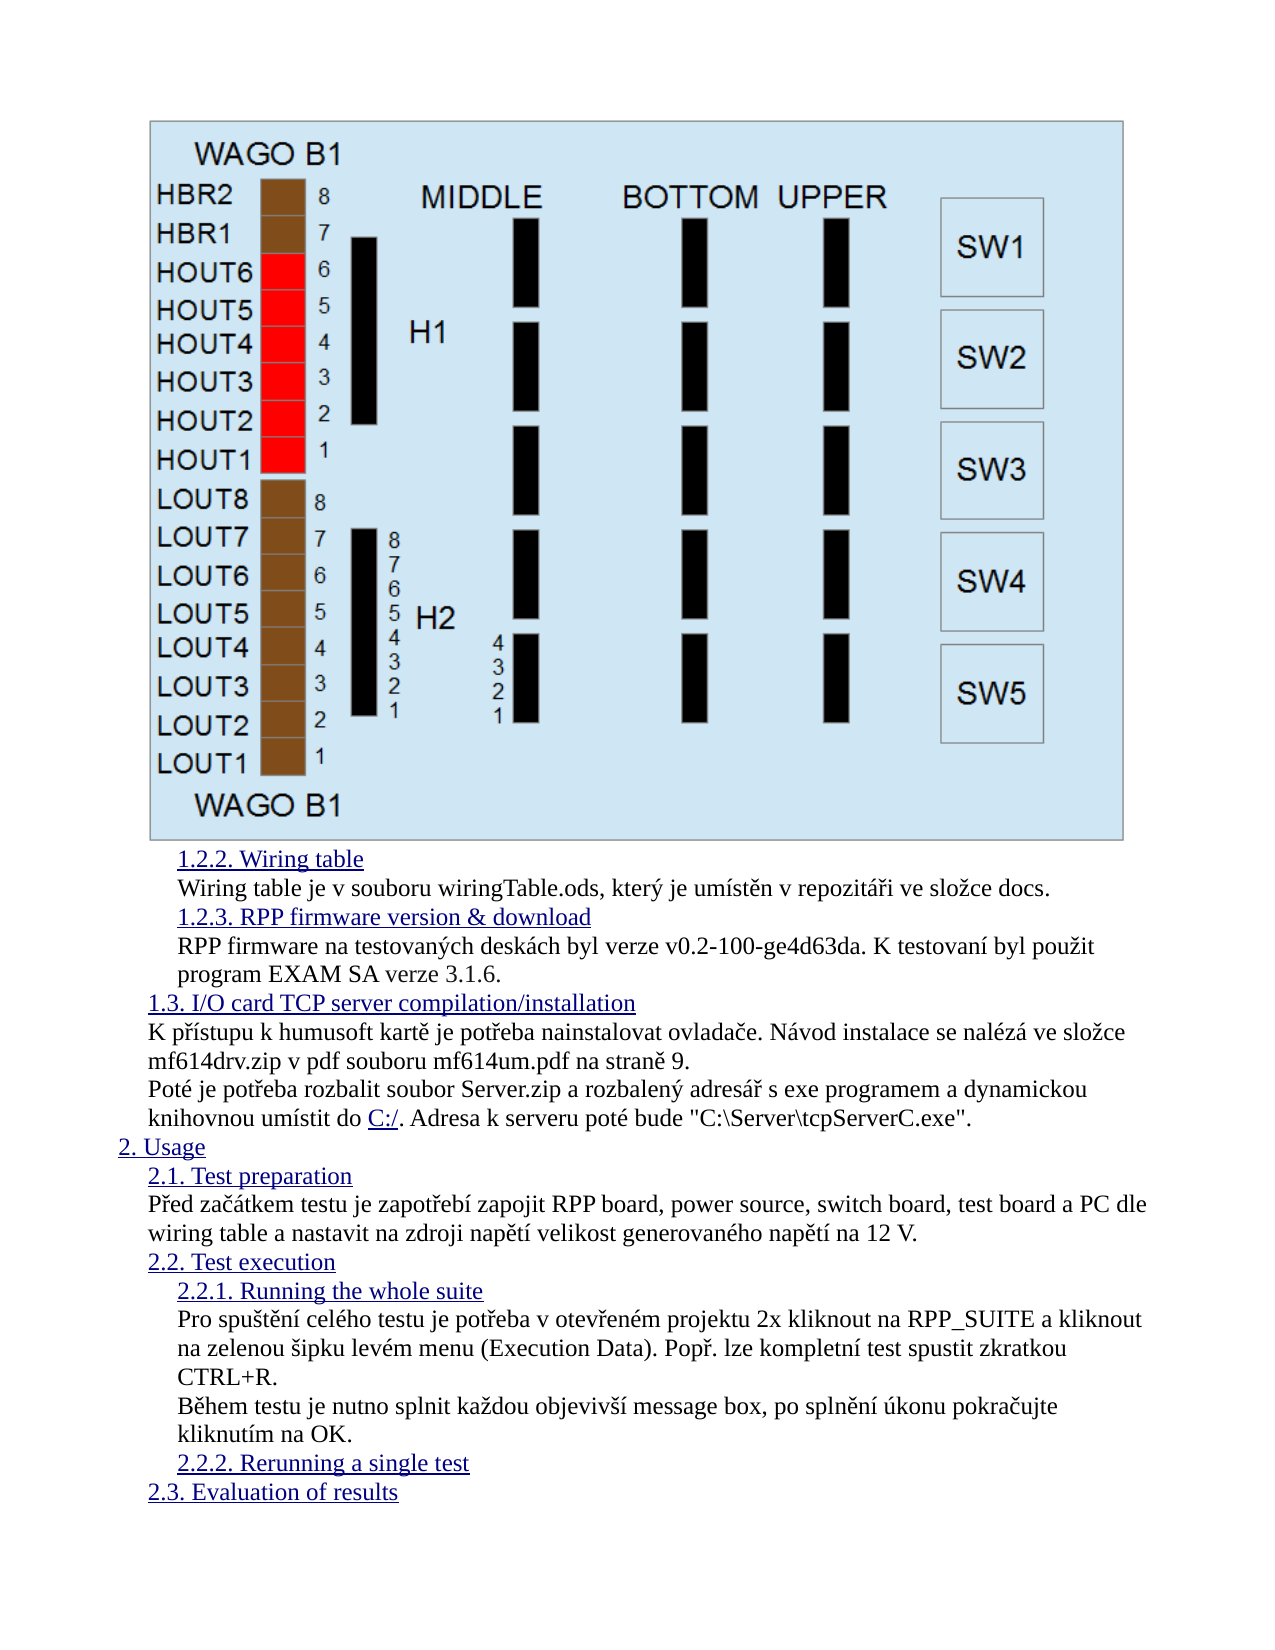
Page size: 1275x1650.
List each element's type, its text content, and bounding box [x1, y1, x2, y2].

text 2.1. Test preparation [148, 1161, 1157, 1189]
text Před začátkem testu je zapotřebí zapojit RPP board, power source, switch board, test board a PC dle wiring table a nastavit na zdroji napětí velikost generovaného napětí na 12 V. [148, 1189, 1157, 1247]
text 1.3. I/O card TCP server compilation/installation [148, 988, 1157, 1017]
text 2.2. Test execution [148, 1247, 1157, 1276]
picture [147, 118, 1128, 845]
text 2.2.2. Rerunning a single test [177, 1448, 1157, 1477]
text 2.2.1. Running the whole suite [177, 1276, 1157, 1304]
text 1.2.3. RPP firmware version & download [177, 902, 1157, 931]
text Pro spuštění celého testu je potřeba v otevřeném projektu 2x kliknout na RPP_SUITE a kliknout na zelenou šipku levém menu (Execution Data). Popř. lze kompletní test spustit zkratkou CTRL+R. [177, 1304, 1157, 1391]
text 2.3. Evaluation of results [148, 1477, 1157, 1506]
text Poté je potřeba rozbalit soubor Server.zip a rozbalený adresář s exe programem a dynamickou knihovnou umístit do C:/. Adresa k serveru poté bude "C:\Server\tcpServerC.exe". [148, 1074, 1157, 1132]
text 1.2.2. Wiring table [177, 845, 1157, 873]
text Během testu je nutno splnit každou objevivší message box, po splnění úkonu pokračujte kliknutím na OK. [177, 1391, 1157, 1448]
text Wiring table je v souboru wiringTable.ods, který je umístěn v repozitáři ve složce docs. [177, 873, 1157, 902]
text 2. Usage [118, 1132, 1157, 1161]
text RPP firmware na testovaných deskách byl verze v0.2-100-ge4d63da. K testovaní byl použit program EXAM SA verze 3.1.6. [177, 931, 1157, 988]
text K přístupu k humusoft kartě je potřeba nainstalovat ovladače. Návod instalace se nalézá ve složce mf614drv.zip v pdf souboru mf614um.pdf na straně 9. [148, 1017, 1157, 1074]
